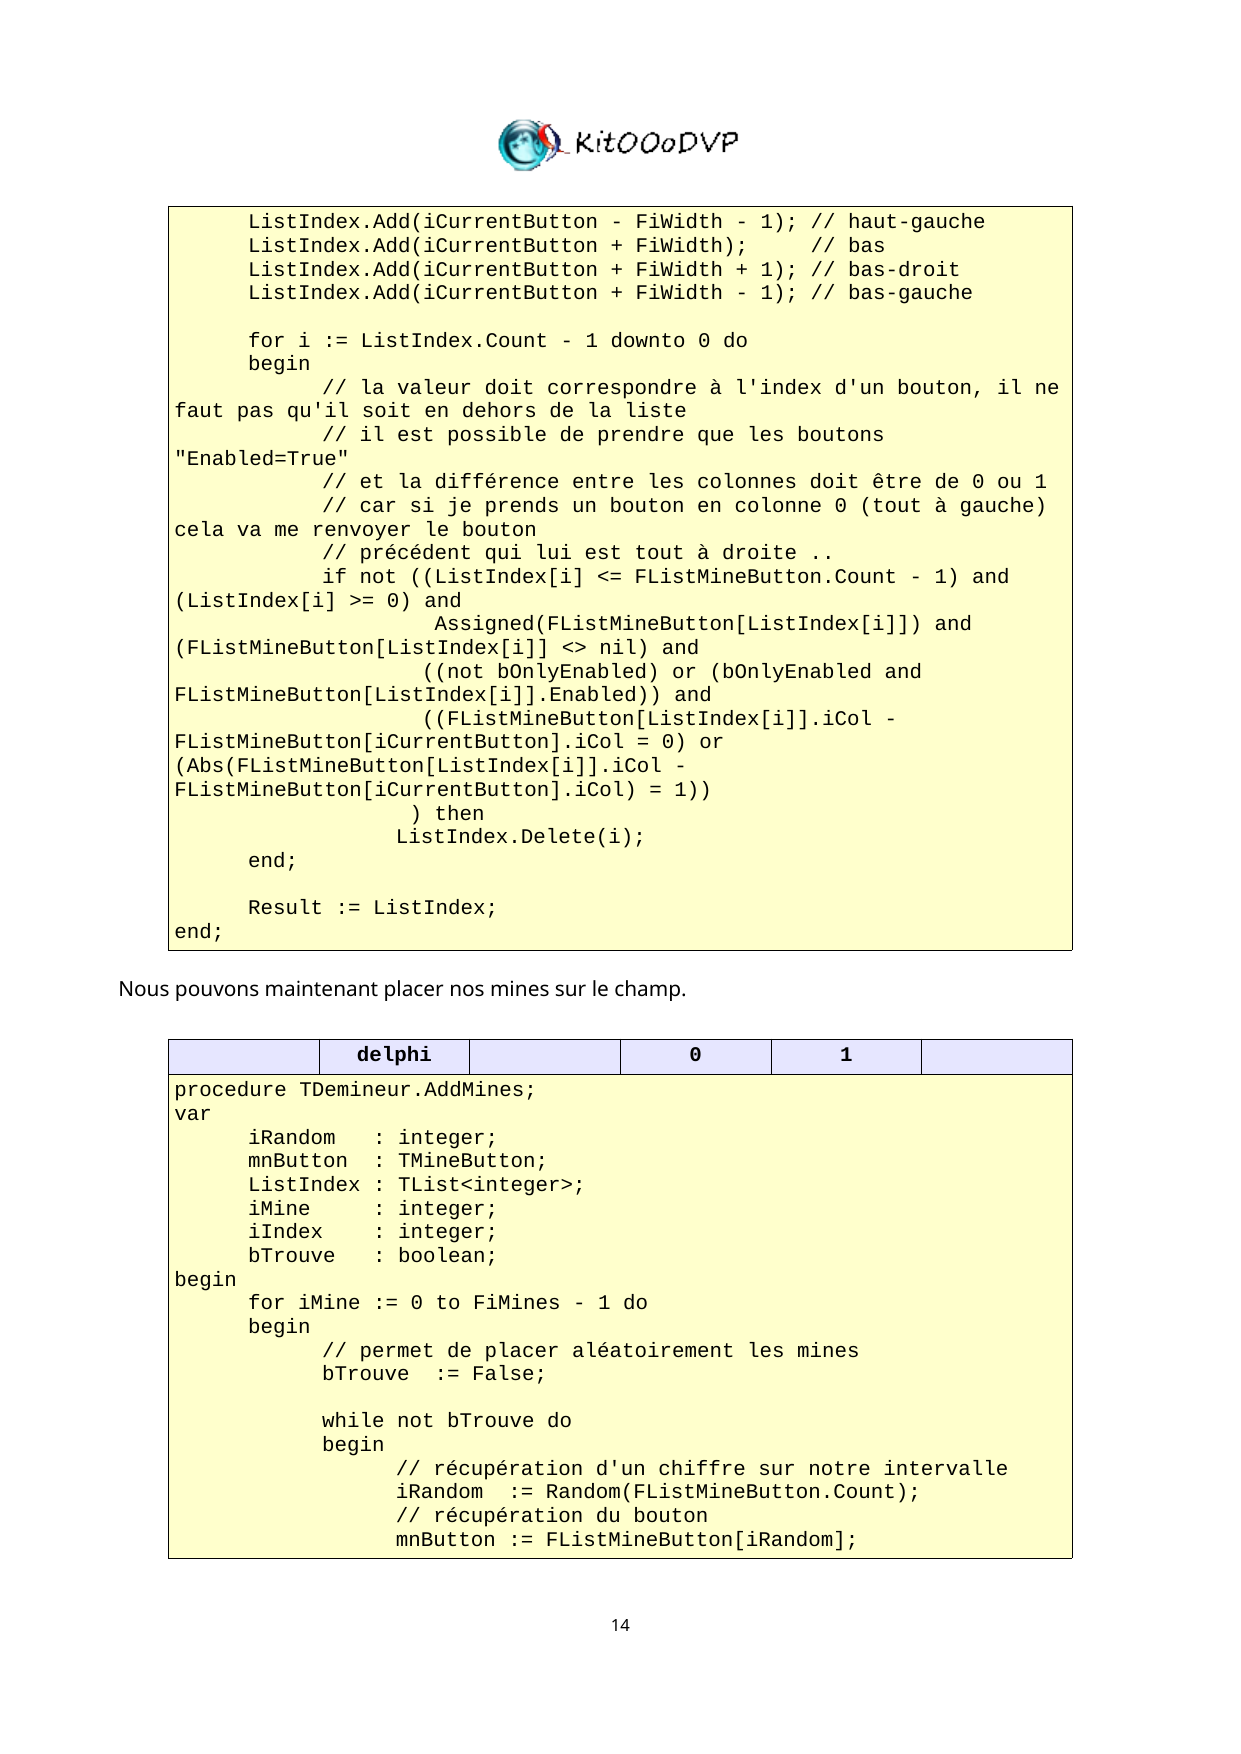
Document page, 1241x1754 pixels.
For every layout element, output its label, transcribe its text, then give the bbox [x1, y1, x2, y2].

table_cell ListIndex.Add(iCurrentButton - FiWidth - 1); // haut-gauche ListIndex.Add(iCurrentButton + FiWidth); // bas ListIndex.Add(iCurrentButton + FiWidth + 1); // bas-droit ListIndex.Add(iCurrentButton + FiWidth - 1); // bas-gauche for i := ListIndex.Count - 1 downto 0 do begin // la valeur doit correspondre à l'index d'un bouton, il ne faut pas qu'il soit en dehors de la liste // il est possible de prendre que les boutons "Enabled=True" // et la différence entre les colonnes doit être de 0 ou 1 // car si je prends un bouton en colonne 0 (tout à gauche) cela va me renvoyer le bouton // précédent qui lui est tout à droite .. if not ((ListIndex[i] <= FListMineButton.Count - 1) and (ListIndex[i] >= 0) and Assigned(FListMineButton[ListIndex[i]]) and (FListMineButton[ListIndex[i]] <> nil) and ((not bOnlyEnabled) or (bOnlyEnabled and FListMineButton[ListIndex[i]].Enabled)) and ((FListMineButton[ListIndex[i]].iCol - FListMineButton[iCurrentButton].iCol = 0) or (Abs(FListMineButton[ListIndex[i]].iCol - FListMineButton[iCurrentButton].iCol) = 1)) ) then ListIndex.Delete(i); end; Result := ListIndex; end; [169, 207, 1072, 950]
text Nous pouvons maintenant placer nos mines sur le champ. [118, 974, 1122, 1002]
table_header 1 [772, 1040, 921, 1074]
table_header 0 [621, 1040, 771, 1074]
table_cell procedure TDemineur.AddMines; var iRandom : integer; mnButton : TMineButton; ListIndex : TList<integer>; iMine : integer; iIndex : integer; bTrouve : boolean; begin for iMine := 0 to FiMines - 1 do begin // permet de placer aléatoirement les mines bTrouve := False; while not bTrouve do begin // récupération d'un chiffre sur notre intervalle iRandom := Random(FListMineButton.Count); // récupération du bouton mnButton := FListMineButton[iRandom]; [169, 1075, 1072, 1558]
picture [497, 118, 743, 173]
table_header delphi [320, 1040, 469, 1074]
table_header [169, 1040, 319, 1074]
table_header [922, 1040, 1072, 1074]
table_header [470, 1040, 620, 1074]
